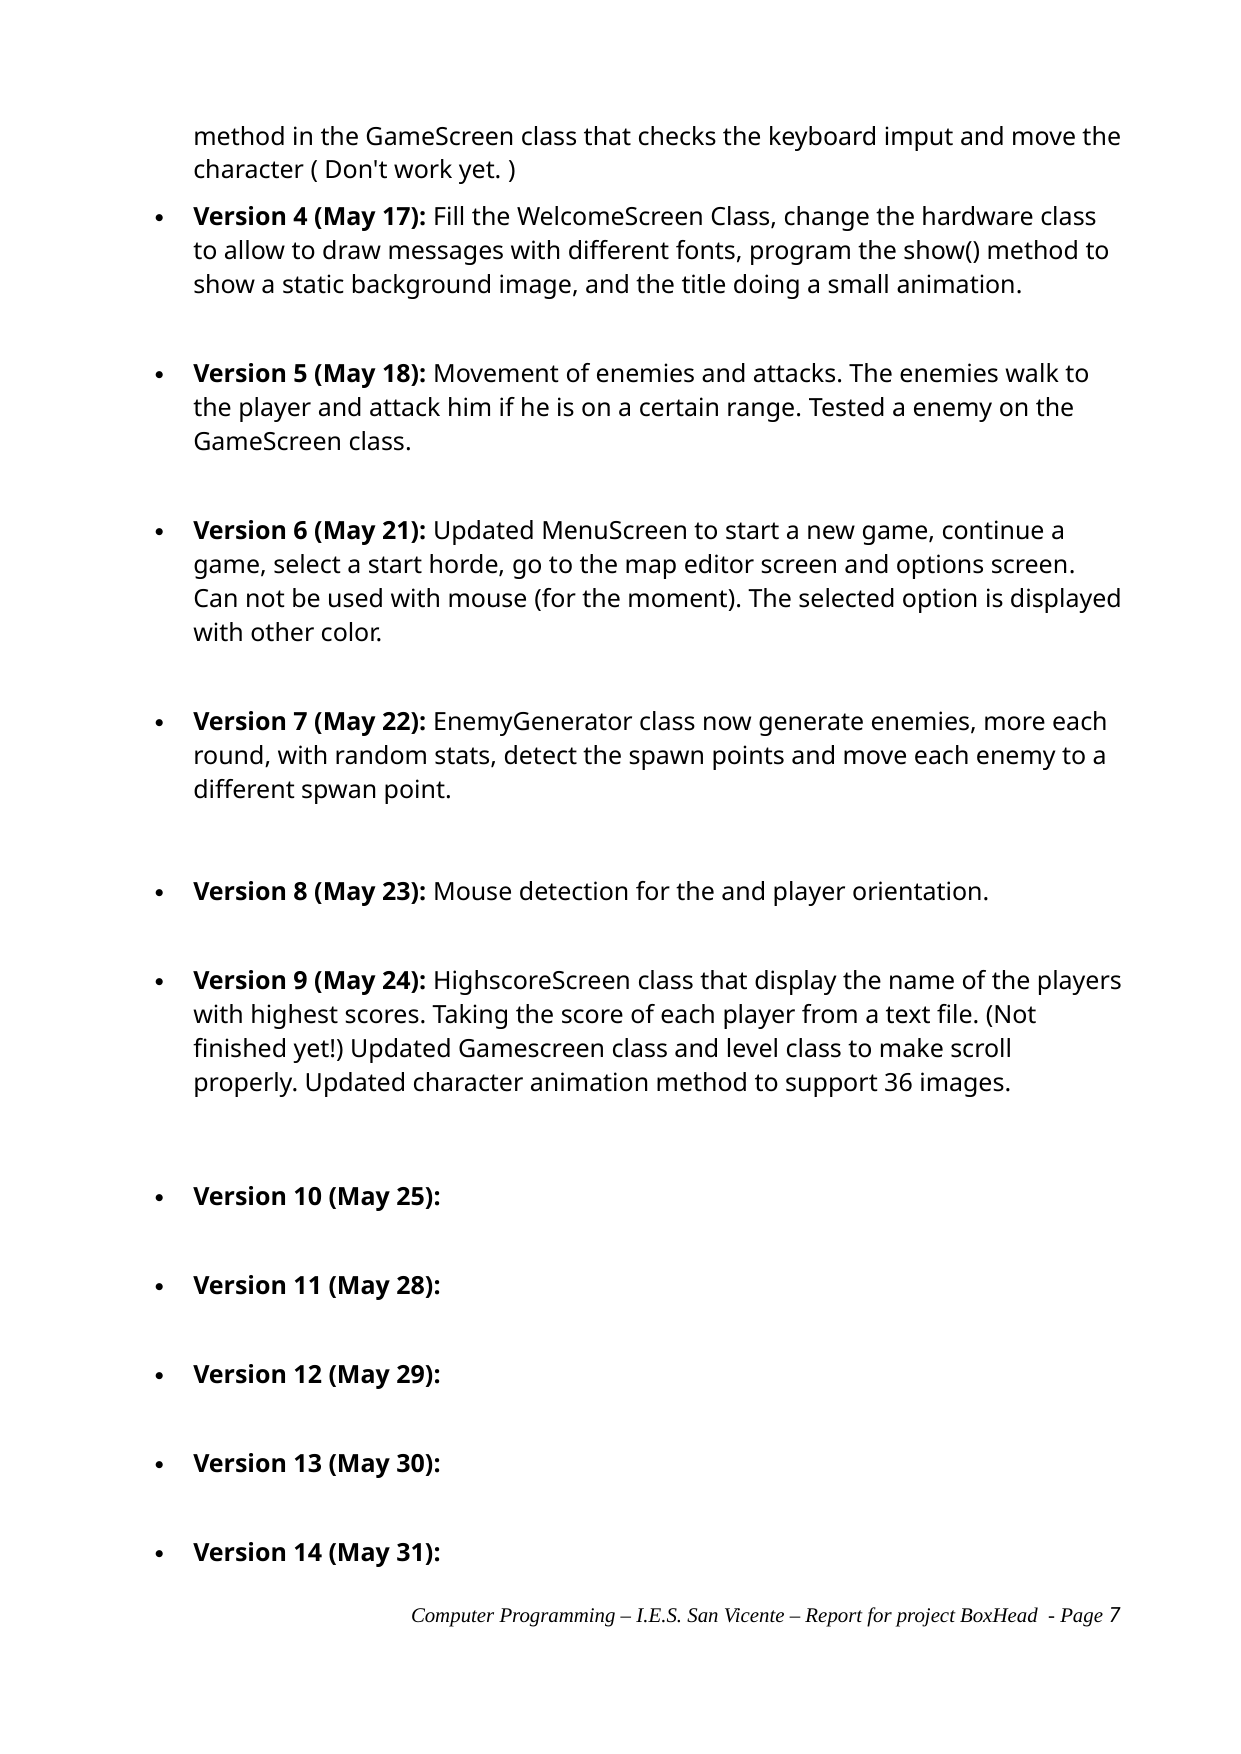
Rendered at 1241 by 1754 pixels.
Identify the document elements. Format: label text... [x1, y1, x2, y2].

list Version 13 (May 30): [156, 1445, 1122, 1479]
list Version 14 (May 31): [156, 1534, 1122, 1568]
list Version 7 (May 22): EnemyGenerator class now generate enemies, more each round, with random stats, detect the spawn points and move each enemy to a different spwan point. [156, 704, 1122, 806]
list Version 5 (May 18): Movement of enemies and attacks. The enemies walk to the player and attack him if he is on a certain range. Tested a enemy on the GameScreen class. [156, 356, 1122, 458]
list Version 11 (May 28): [156, 1267, 1122, 1301]
list Version 4 (May 17): Fill the WelcomeScreen Class, change the hardware class to allow to draw messages with different fonts, program the show() method to show a static background image, and the title doing a small animation. [156, 199, 1122, 301]
list Version 8 (May 23): Mouse detection for the and player orientation. [156, 873, 1122, 907]
list Version 10 (May 25): [156, 1178, 1122, 1212]
list Version 6 (May 21): Updated MenuScreen to start a new game, continue a game, select a start horde, go to the map editor screen and options screen. Can not be used with mouse (for the moment). The selected option is displayed with other color. [156, 513, 1122, 649]
list Version 9 (May 24): HighscoreScreen class that display the name of the players with highest scores. Taking the score of each player from a text file. (Not finished yet!) Updated Gamescreen class and level class to make scroll properly. Updated character animation method to support 36 images. [156, 962, 1122, 1099]
list Version 12 (May 29): [156, 1356, 1122, 1390]
list method in the GameScreen class that checks the keyboard imput and move the character ( Don't work yet. ) [156, 118, 1122, 186]
